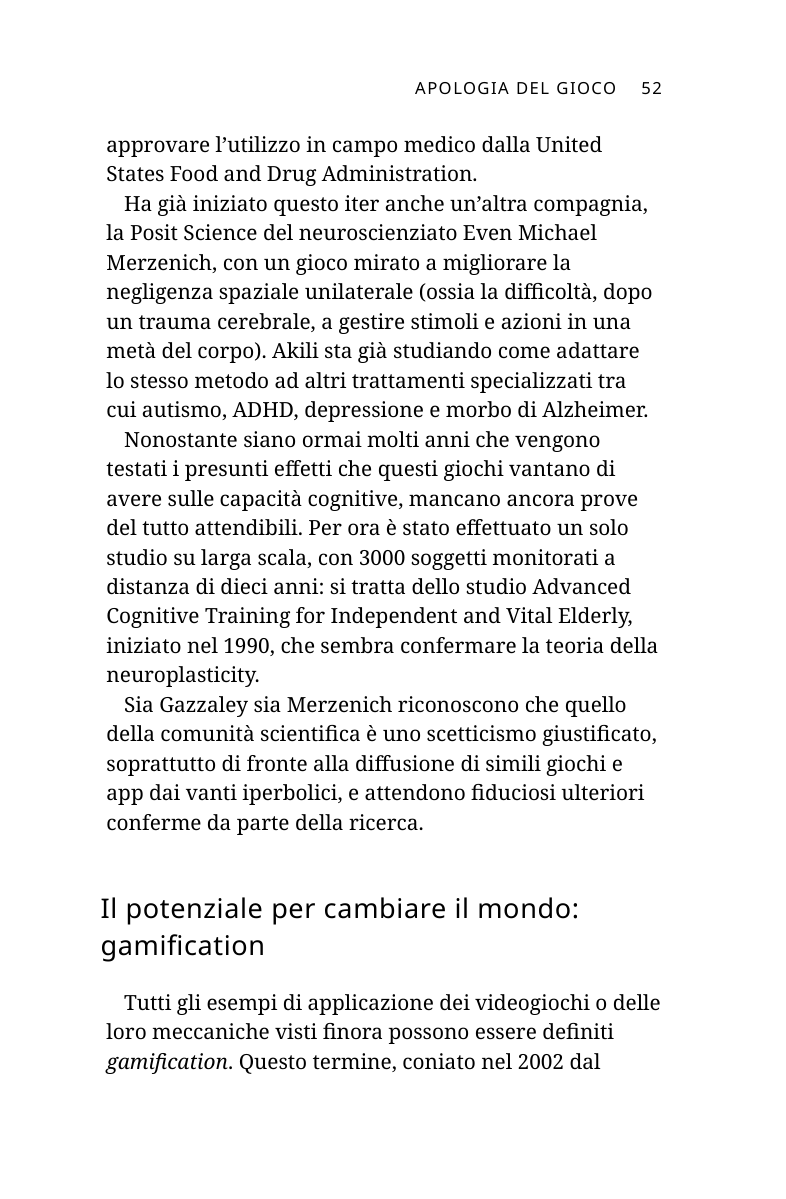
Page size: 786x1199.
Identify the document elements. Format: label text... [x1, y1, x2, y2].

text Sia Gazzaley sia Merzenich riconoscono che quello della comunità scientifica è uno scetticismo giustificato, soprattutto di fronte alla diffusione di simili giochi e app dai vanti iperbolici, e attendono fiduciosi ulteriori conferme da parte della ricerca. [106, 689, 661, 836]
text Nonostante siano ormai molti anni che vengono testati i presunti effetti che questi giochi vantano di avere sulle capacità cognitive, mancano ancora prove del tutto attendibili. Per ora è stato effettuato un solo studio su larga scala, con 3000 soggetti monitorati a distanza di dieci anni: si tratta dello studio Advanced Cognitive Training for Independent and Vital Elderly, iniziato nel 1990, che sembra confermare la teoria della neuroplasticity. [106, 424, 661, 689]
text Ha già iniziato questo iter anche un’altra compagnia, la Posit Science del neuroscienziato Even Michael Merzenich, con un gioco mirato a migliorare la negligenza spaziale unilaterale (ossia la difficoltà, dopo un trauma cerebrale, a gestire stimoli e azioni in una metà del corpo). Akili sta già studiando come adattare lo stesso metodo ad altri trattamenti specializzati tra cui autismo, ADHD, depressione e morbo di Alzheimer. [106, 188, 661, 424]
text approvare l’utilizzo in campo medico dalla United States Food and Drug Administration. [106, 129, 661, 188]
subtitle Il potenziale per cambiare il mondo: gamification [100, 889, 661, 963]
text Tutti gli esempi di applicazione dei videogiochi o delle loro meccaniche visti finora possono essere definiti gamification. Questo termine, coniato nel 2002 dal [106, 987, 661, 1075]
